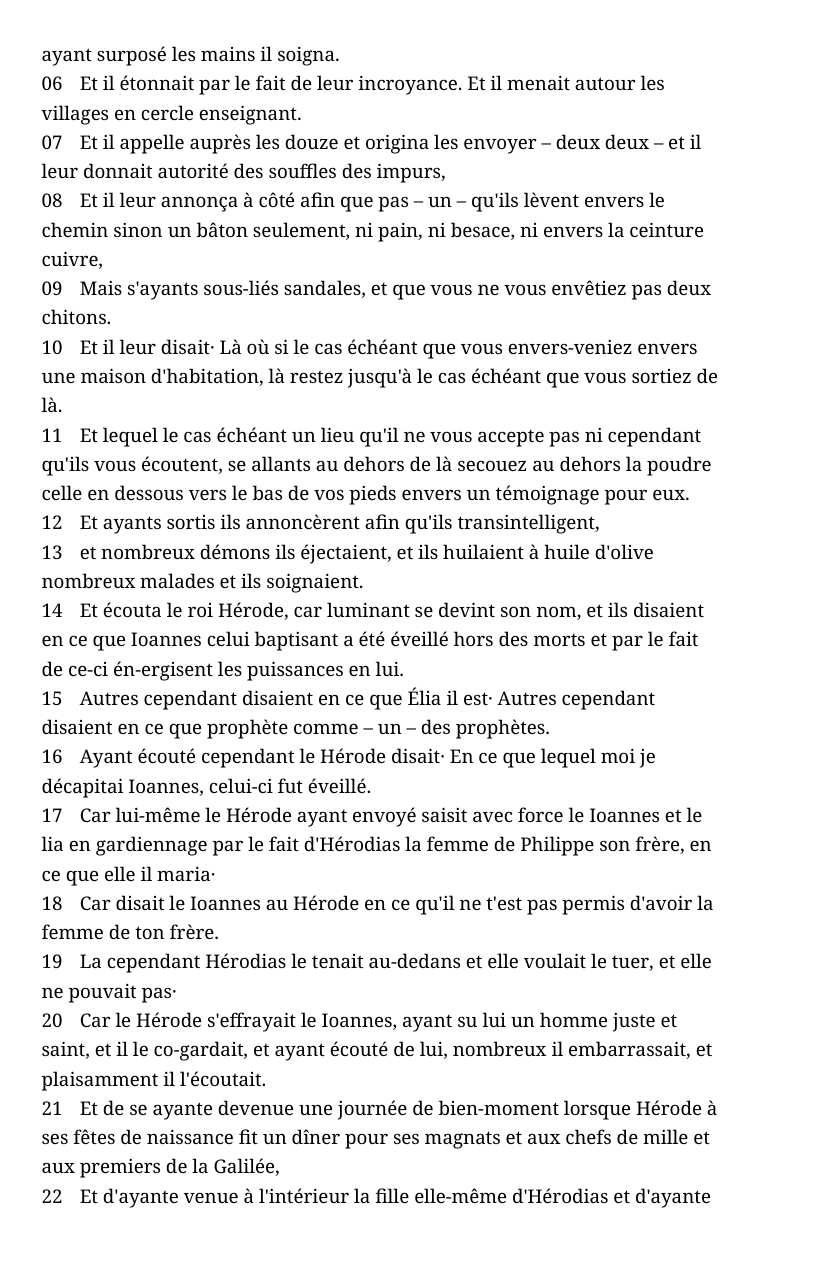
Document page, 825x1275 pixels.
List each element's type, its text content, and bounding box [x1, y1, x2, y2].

text ayant surposé les mains il soigna. 06 Et il étonnait par le fait de leur incroyance. Et il menait autour les villages en cercle enseignant. 07 Et il appelle auprès les douze et origina les envoyer – deux deux – et il leur donnait autorité des souffles des impurs, 08 Et il leur annonça à côté afin que pas – un – qu'ils lèvent envers le chemin sinon un bâton seulement, ni pain, ni besace, ni envers la ceinture cuivre, 09 Mais s'ayants sous-liés sandales, et que vous ne vous envêtiez pas deux chitons. 10 Et il leur disait· Là où si le cas échéant que vous envers-veniez envers une maison d'habitation, là restez jusqu'à le cas échéant que vous sortiez de là. 11 Et lequel le cas échéant un lieu qu'il ne vous accepte pas ni cependant qu'ils vous écoutent, se allants au dehors de là secouez au dehors la poudre celle en dessous vers le bas de vos pieds envers un témoignage pour eux. 12 Et ayants sortis ils annoncèrent afin qu'ils transintelligent, 13 et nombreux démons ils éjectaient, et ils huilaient à huile d'olive nombreux malades et ils soignaient. 14 Et écouta le roi Hérode, car luminant se devint son nom, et ils disaient en ce que Ioannes celui baptisant a été éveillé hors des morts et par le fait de ce-ci én-ergisent les puissances en lui. 15 Autres cependant disaient en ce que Élia il est· Autres cependant disaient en ce que prophète comme – un – des prophètes. 16 Ayant écouté cependant le Hérode disait· En ce que lequel moi je décapitai Ioannes, celui-ci fut éveillé. 17 Car lui-même le Hérode ayant envoyé saisit avec force le Ioannes et le lia en gardiennage par le fait d'Hérodias la femme de Philippe son frère, en ce que elle il maria· 18 Car disait le Ioannes au Hérode en ce qu'il ne t'est pas permis d'avoir la femme de ton frère. 19 La cependant Hérodias le tenait au-dedans et elle voulait le tuer, et elle ne pouvait pas· 20 Car le Hérode s'effrayait le Ioannes, ayant su lui un homme juste et saint, et il le co-gardait, et ayant écouté de lui, nombreux il embarrassait, et plaisamment il l'écoutait. 21 Et de se ayante devenue une journée de bien-moment lorsque Hérode à ses fêtes de naissance fit un dîner pour ses magnats et aux chefs de mille et aux premiers de la Galilée, 22 Et d'ayante venue à l'intérieur la fille elle-même d'Hérodias et d'ayante [41, 41, 724, 1208]
